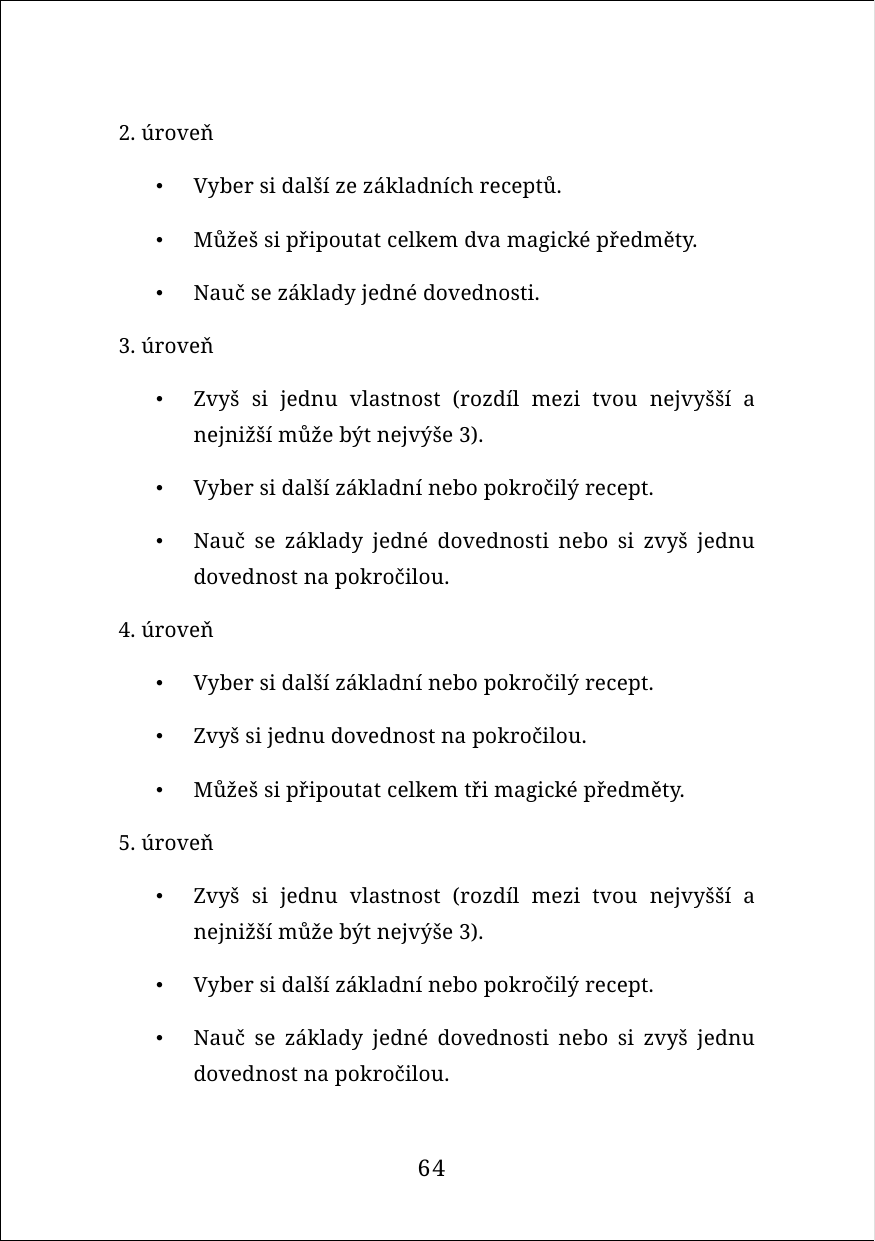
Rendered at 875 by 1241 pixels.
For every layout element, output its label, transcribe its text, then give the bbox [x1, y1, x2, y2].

text 2. úroveň [118, 118, 756, 147]
text 5. úroveň [118, 828, 756, 856]
list Můžeš si připoutat celkem tři magické předměty. [156, 775, 756, 803]
list Vyber si další ze základních receptů. [156, 171, 756, 200]
list Zvyš si jednu vlastnost (rozdíl mezi tvou nejvyšší a nejnižší může být nejvýše 3). [156, 881, 756, 945]
list Můžeš si připoutat celkem dva magické předměty. [156, 225, 756, 253]
list Nauč se základy jedné dovednosti nebo si zvyš jednu dovednost na pokročilou. [156, 1023, 756, 1087]
text 3. úroveň [118, 331, 756, 359]
list Nauč se základy jedné dovednosti. [156, 278, 756, 306]
list Vyber si další základní nebo pokročilý recept. [156, 473, 756, 502]
text 4. úroveň [118, 615, 756, 643]
list Vyber si další základní nebo pokročilý recept. [156, 668, 756, 697]
list Vyber si další základní nebo pokročilý recept. [156, 970, 756, 998]
list Zvyš si jednu dovednost na pokročilou. [156, 722, 756, 750]
list Nauč se základy jedné dovednosti nebo si zvyš jednu dovednost na pokročilou. [156, 526, 756, 590]
list Zvyš si jednu vlastnost (rozdíl mezi tvou nejvyšší a nejnižší může být nejvýše 3). [156, 384, 756, 448]
